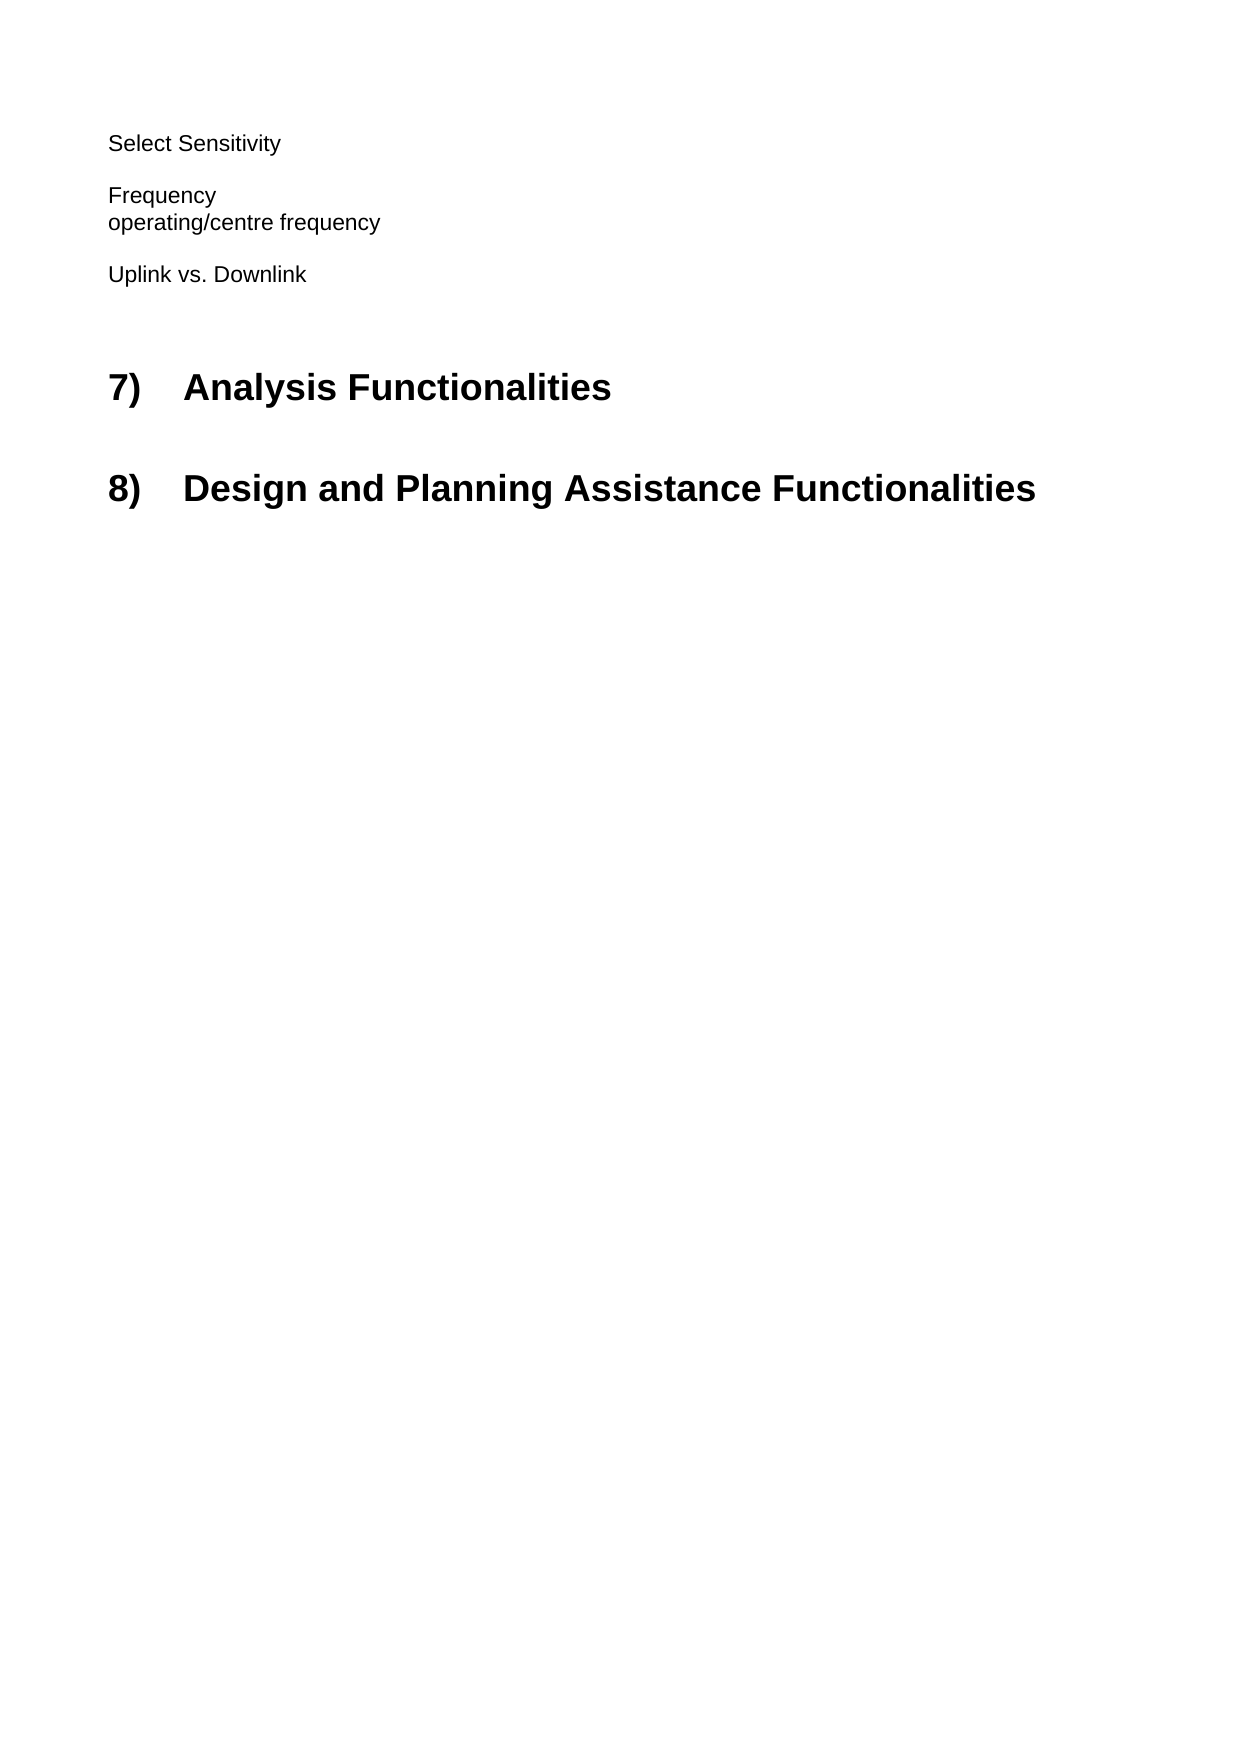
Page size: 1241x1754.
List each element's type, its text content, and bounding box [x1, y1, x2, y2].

subtitle Analysis Functionalities [108, 365, 1156, 408]
text operating/centre frequency [108, 208, 1156, 235]
text Select Sensitivity [108, 129, 1156, 156]
text Frequency [108, 182, 1156, 208]
text Uplink vs. Downlink [108, 261, 1156, 288]
subtitle Design and Planning Assistance Functionalities [108, 466, 1156, 509]
